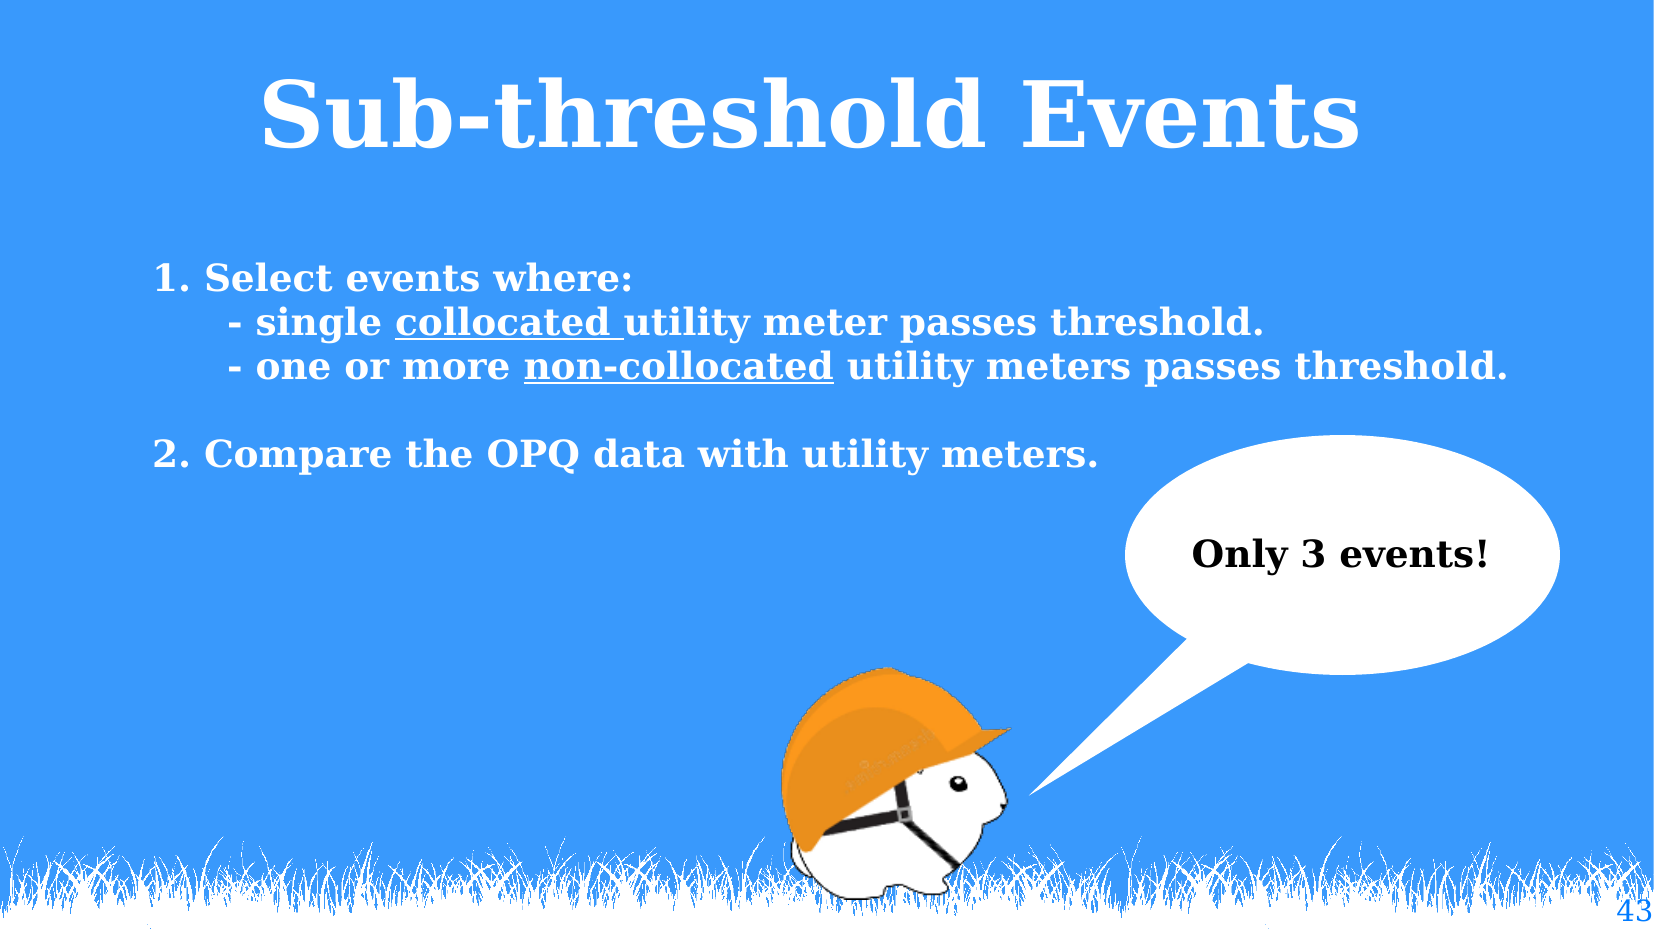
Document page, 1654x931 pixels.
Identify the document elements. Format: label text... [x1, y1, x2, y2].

title Sub-threshold Events [82, 37, 1571, 193]
text_box 1. Select events where: - single collocated utility meter passes threshold. - one or more non-collocated utility meters passes threshold. 2. Compare the OPQ data with utility meters. [137, 249, 1546, 526]
picture [0, 0, 1654, 931]
text_box [1028, 435, 1560, 796]
text_box Only 3 events! [1176, 525, 1516, 628]
